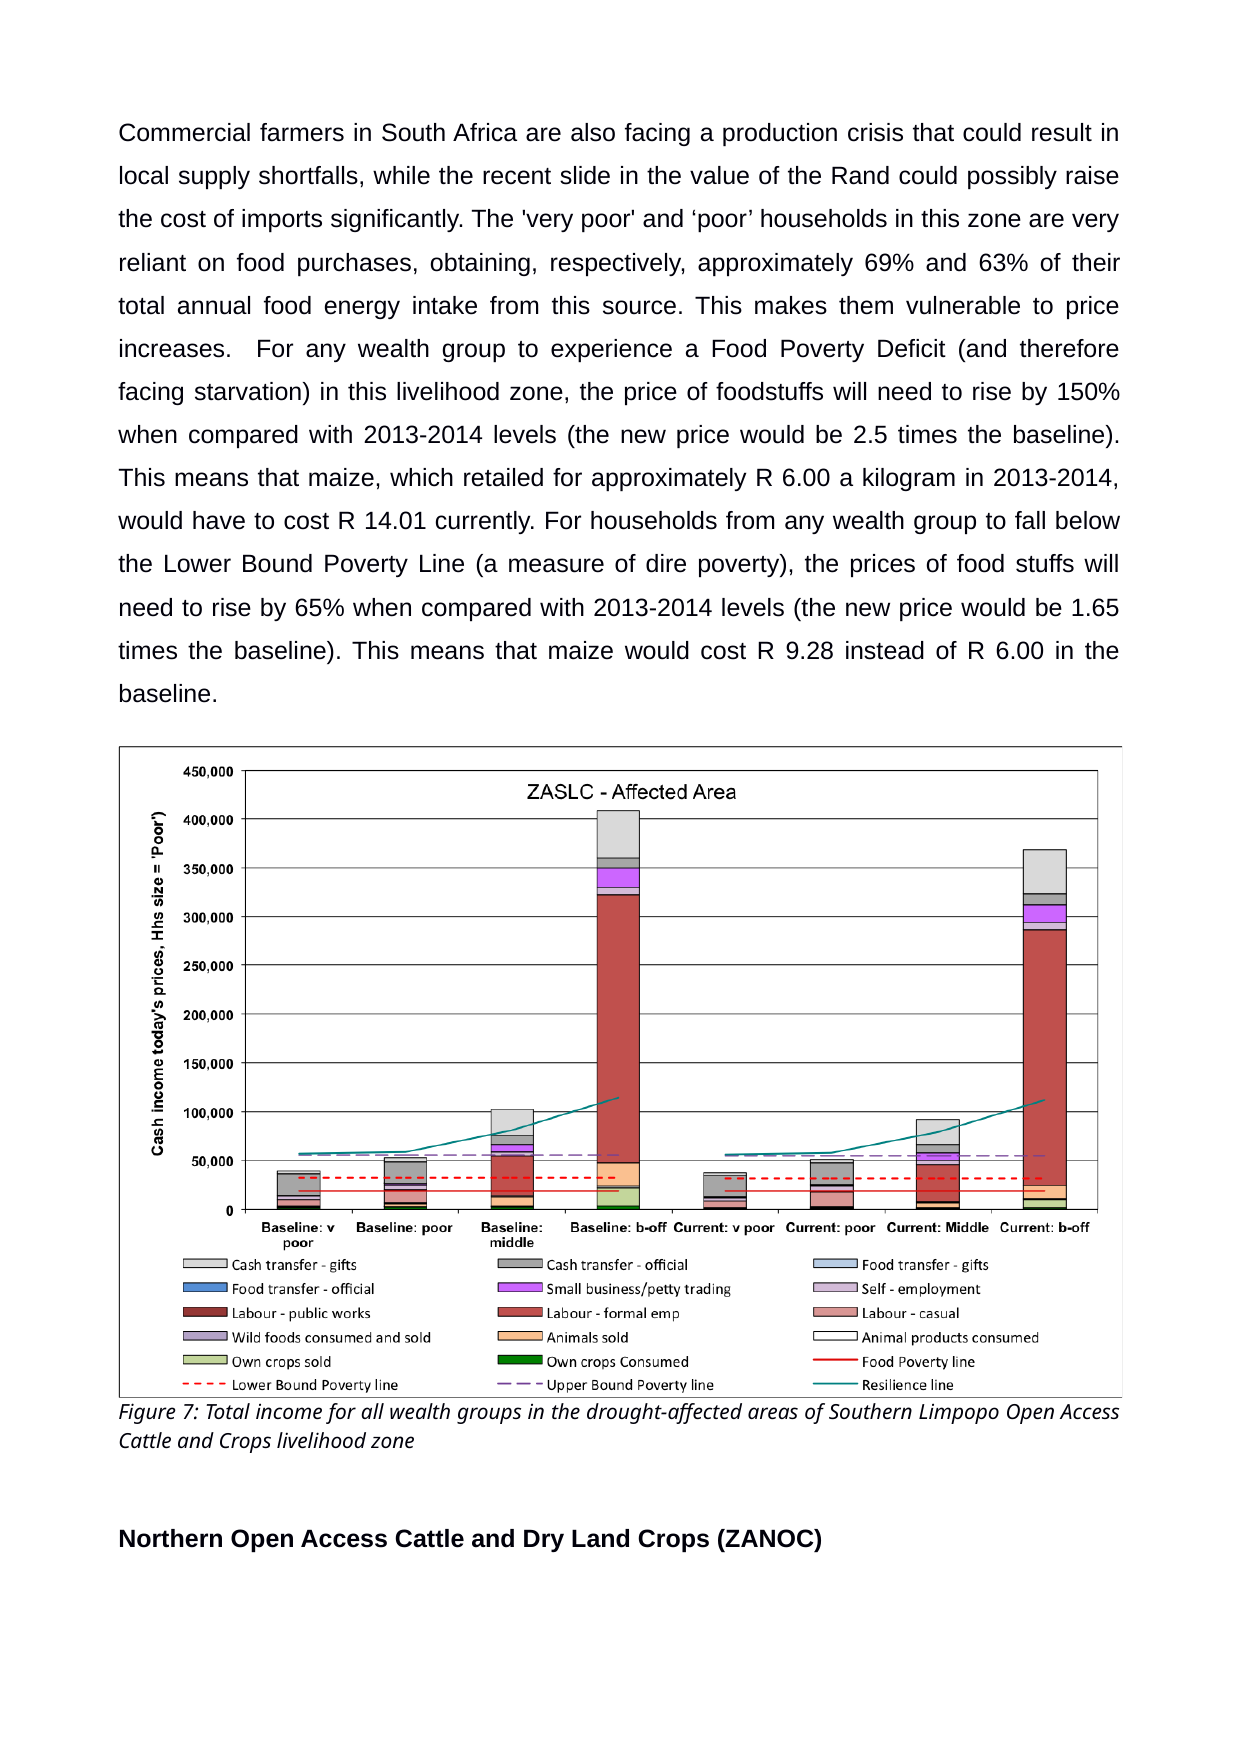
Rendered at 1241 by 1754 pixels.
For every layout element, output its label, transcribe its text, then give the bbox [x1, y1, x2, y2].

text Figure 7: Total income for all wealth groups in the drought-affected areas of Southern Limpopo Open Access Cattle and Crops livelihood zone [118, 1398, 1122, 1454]
text Northern Open Access Cattle and Dry Land Crops (ZANOC) [118, 1523, 1122, 1552]
text Commercial farmers in South Africa are also facing a production crisis that could result in local supply shortfalls, while the recent slide in the value of the Rand could possibly raise the cost of imports significantly. The 'very poor' and ‘poor’ households in this zone are very reliant on food purchases, obtaining, respectively, approximately 69% and 63% of their total annual food energy intake from this source. This makes them vulnerable to price increases. For any wealth group to experience a Food Poverty Deficit (and therefore facing starvation) in this livelihood zone, the price of foodstuffs will need to rise by 150% when compared with 2013-2014 levels (the new price would be 2.5 times the baseline). This means that maize, which retailed for approximately R 6.00 a kilogram in 2013-2014, would have to cost R 14.01 currently. For households from any wealth group to fall below the Lower Bound Poverty Line (a measure of dire poverty), the prices of food stuffs will need to rise by 65% when compared with 2013-2014 levels (the new price would be 1.65 times the baseline). This means that maize would cost R 9.28 instead of R 6.00 in the baseline. [118, 118, 1122, 707]
picture [118, 746, 1123, 1398]
